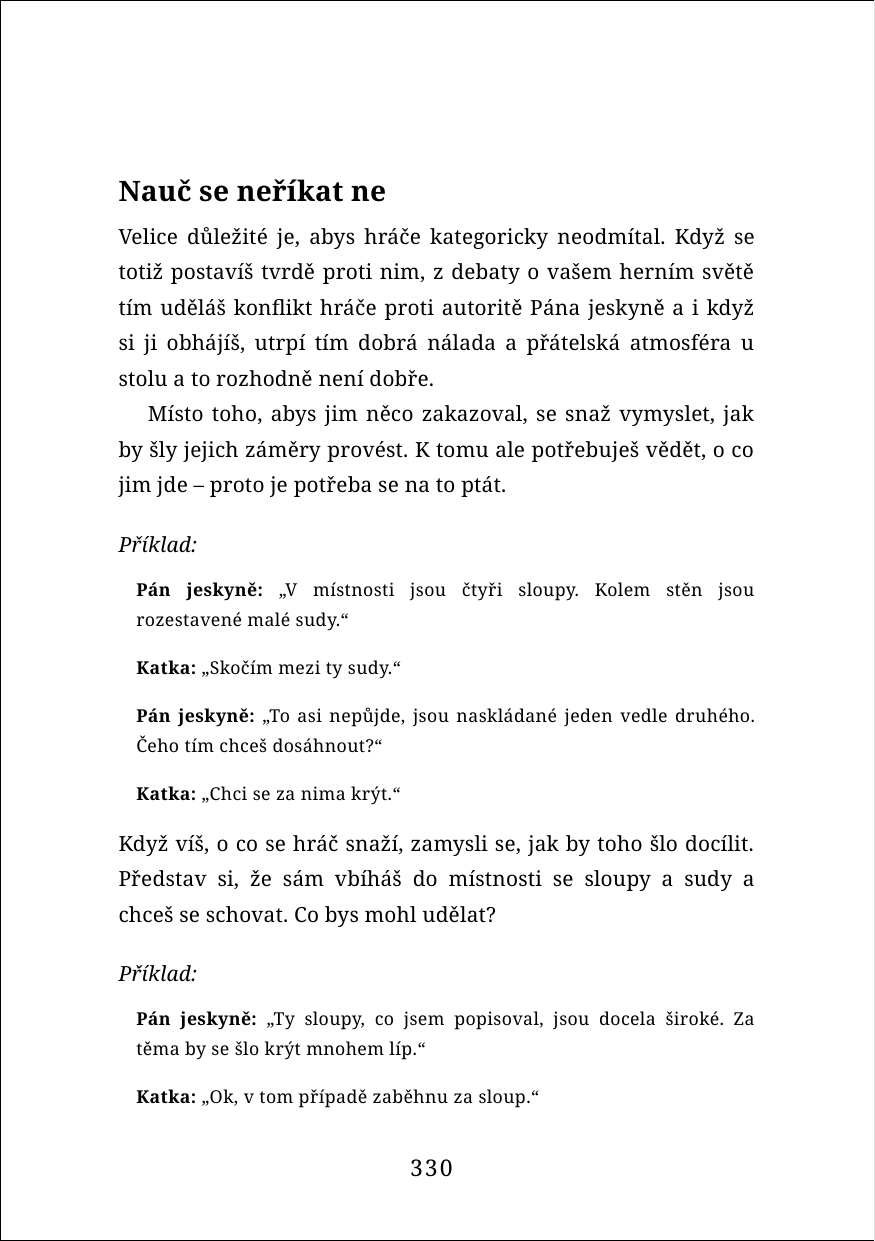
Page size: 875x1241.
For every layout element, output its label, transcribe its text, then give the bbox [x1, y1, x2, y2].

text Katka: „Ok, v tom případě zaběhnu za sloup.“ [136, 1085, 756, 1109]
text Pán jeskyně: „Ty sloupy, co jsem popisoval, jsou docela široké. Za těma by se šlo krýt mnohem líp.“ [136, 1007, 756, 1061]
text Příklad: [118, 530, 756, 558]
text Pán jeskyně: „V místnosti jsou čtyři sloupy. Kolem stěn jsou rozestavené malé sudy.“ [136, 577, 756, 631]
text Katka: „Chci se za nima krýt.“ [136, 781, 756, 805]
subtitle Nauč se neříkat ne [118, 172, 756, 210]
text Katka: „Skočím mezi ty sudy.“ [136, 655, 756, 679]
text Pán jeskyně: „To asi nepůjde, jsou naskládané jeden vedle druhého. Čeho tím chceš dosáhnout?“ [136, 703, 756, 757]
text Příklad: [118, 959, 756, 988]
text Když víš, o co se hráč snaží, zamysli se, jak by toho šlo docílit. Představ si, že sám vbíháš do místnosti se sloupy a sudy a chceš se schovat. Co bys mohl udělat? [118, 829, 756, 928]
text Velice důležité je, abys hráče kategoricky neodmítal. Když se totiž postavíš tvrdě proti nim, z debaty o vašem herním světě tím uděláš konflikt hráče proti autoritě Pána jeskyně a i když si ji obhájíš, utrpí tím dobrá nálada a přátelská atmosféra u stolu a to rozhodně není dobře. Místo toho, abys jim něco zakazoval, se snaž vymyslet, jak by šly jejich záměry provést. K tomu ale potřebuješ vědět, o co jim jde – proto je potřeba se na to ptát. [118, 222, 756, 499]
